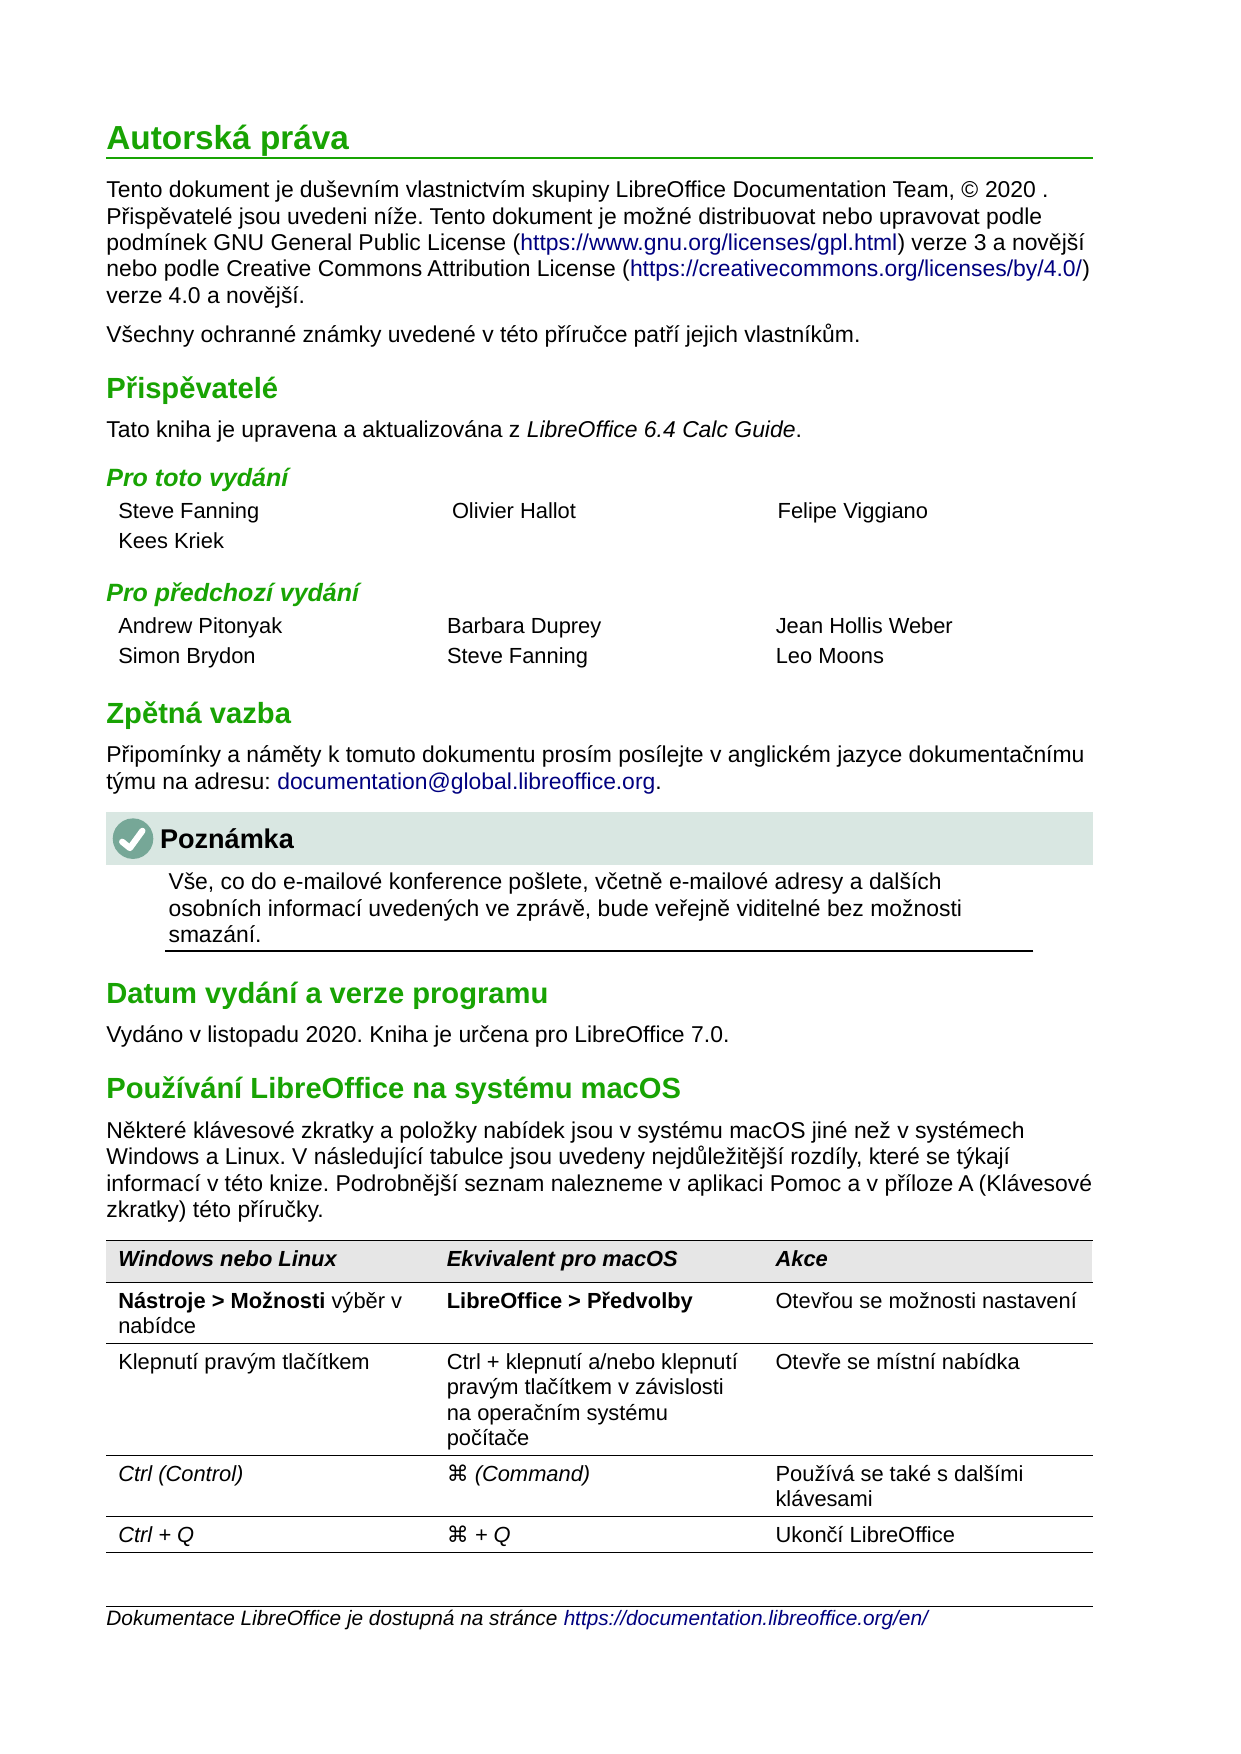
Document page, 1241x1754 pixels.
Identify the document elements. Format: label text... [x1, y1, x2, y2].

subtitle Zpětná vazba [106, 696, 1093, 730]
table_cell Ctrl + Q [106, 1517, 435, 1552]
subtitle Používání LibreOffice na systému macOS [106, 1071, 1093, 1105]
table_header Akce [764, 1241, 1092, 1282]
table_header Ekvivalent pro macOS [435, 1241, 764, 1282]
table_cell [766, 528, 1093, 557]
table_cell Nástroje > Možnosti výběr v nabídce [106, 1283, 435, 1343]
table_cell Používá se také s dalšími klávesami [764, 1456, 1092, 1516]
table_cell Otevře se místní nabídka [764, 1344, 1092, 1454]
text Tato kniha je upravena a aktualizována z LibreOffice 6.4 Calc Guide. [106, 416, 1093, 442]
table_cell Otevřou se možnosti nastavení [764, 1283, 1092, 1343]
table_cell Klepnutí pravým tlačítkem [106, 1344, 435, 1454]
table_cell [440, 528, 766, 557]
table_cell Leo Moons [764, 643, 1093, 672]
table_header Felipe Viggiano [766, 498, 1093, 527]
table_cell Steve Fanning [435, 643, 764, 672]
subtitle Autorská práva [106, 118, 1093, 157]
table_header Barbara Duprey [435, 613, 764, 643]
subtitle Datum vydání a verze programu [106, 976, 1093, 1010]
table_cell Ctrl (Control) [106, 1456, 435, 1516]
table_header Olivier Hallot [440, 498, 766, 527]
text Vše, co do e-mailové konference pošlete, včetně e-mailové adresy a dalších osobních informací uvedených ve zprávě, bude veřejně viditelné bez možnosti smazání. [165, 865, 1033, 950]
table_header Windows nebo Linux [106, 1241, 435, 1282]
text Tento dokument je duševním vlastnictvím skupiny LibreOffice Documentation Team, © 2020 . Přispěvatelé jsou uvedeni níže. Tento dokument je možné distribuovat nebo upravovat podle podmínek GNU General Public License (https://www.gnu.org/licenses/gpl.html) verze 3 a novější nebo podle Creative Commons Attribution License (https://creativecommons.org/licenses/by/4.0/) verze 4.0 a novější. [106, 176, 1093, 308]
text Některé klávesové zkratky a položky nabídek jsou v systému macOS jiné než v systémech Windows a Linux. V následující tabulce jsou uvedeny nejdůležitější rozdíly, které se týkají informací v této knize. Podrobnější seznam nalezneme v aplikaci Pomoc a v příloze A (Klávesové zkratky) této příručky. [106, 1117, 1093, 1222]
subtitle Přispěvatelé [106, 371, 1093, 404]
table_cell Ctrl + klepnutí a/nebo klepnutí pravým tlačítkem v závislosti na operačním systému počítače [435, 1344, 764, 1454]
subtitle Pro toto vydání [106, 463, 1093, 492]
table_cell Simon Brydon [106, 643, 435, 672]
table_header Steve Fanning [106, 498, 440, 527]
text Všechny ochranné známky uvedené v této příručce patří jejich vlastníkům. [106, 321, 1093, 347]
table_cell LibreOffice > Předvolby [435, 1283, 764, 1343]
subtitle Poznámka [106, 812, 1093, 865]
table_cell Ukončí LibreOffice [764, 1517, 1092, 1552]
table_cell ⌘ (Command) [435, 1456, 764, 1516]
subtitle Pro předchozí vydání [106, 578, 1093, 607]
table_cell Kees Kriek [106, 528, 440, 557]
table_header Jean Hollis Weber [764, 613, 1093, 643]
text Připomínky a náměty k tomuto dokumentu prosím posílejte v anglickém jazyce dokumentačnímu týmu na adresu: documentation@global.libreoffice.org. [106, 741, 1093, 794]
text Vydáno v listopadu 2020. Kniha je určena pro LibreOffice 7.0. [106, 1021, 1093, 1048]
table_header Andrew Pitonyak [106, 613, 435, 643]
table_cell ⌘ + Q [435, 1517, 764, 1552]
